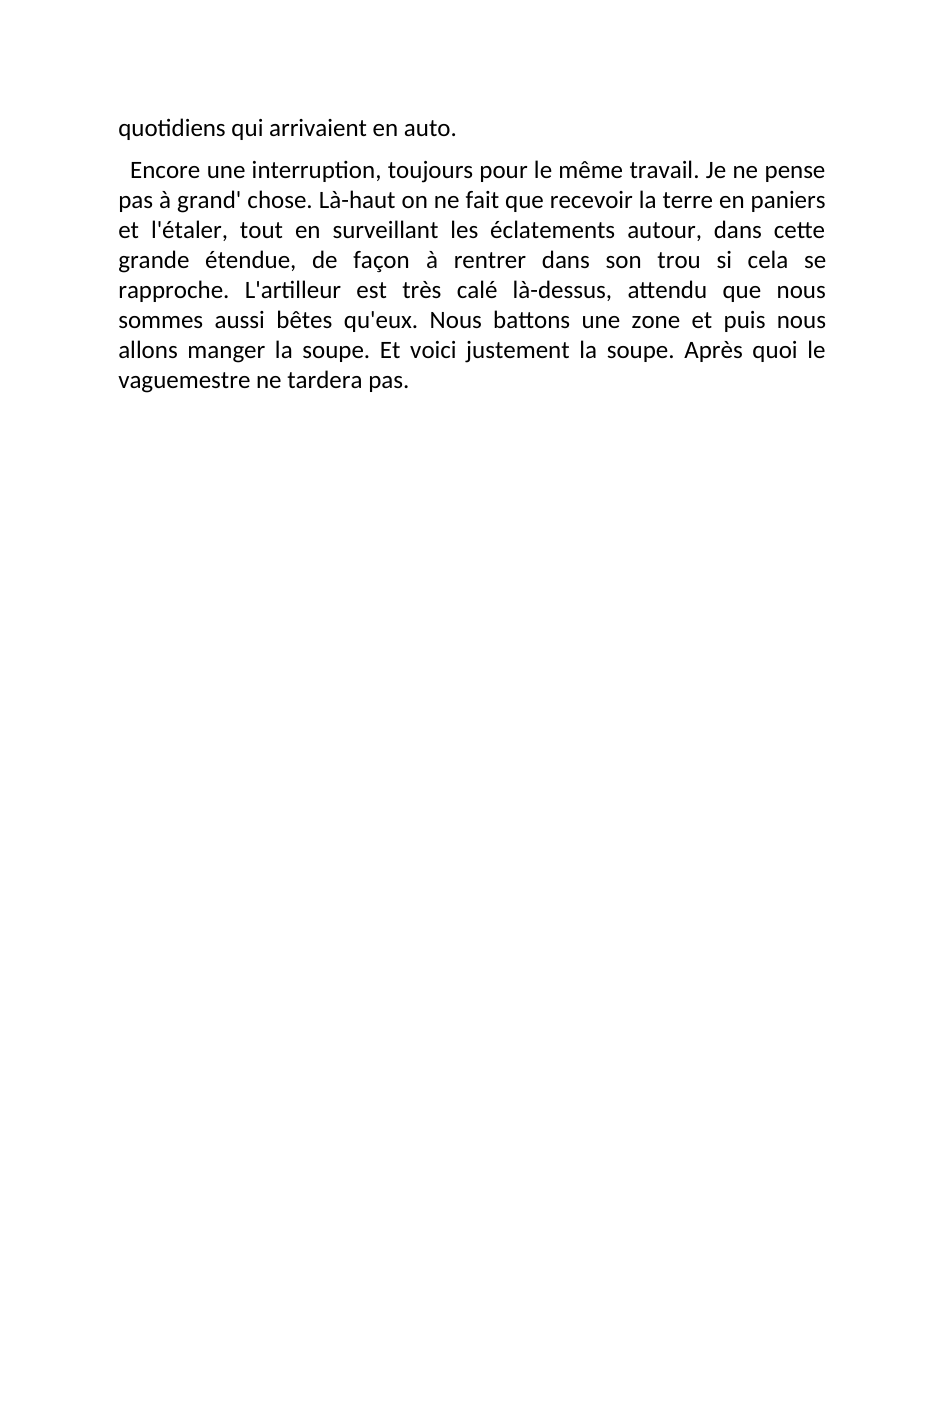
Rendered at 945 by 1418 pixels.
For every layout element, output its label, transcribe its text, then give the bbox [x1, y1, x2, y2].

text Encore une interruption, toujours pour le même travail. Je ne pense pas à grand' chose. Là-haut on ne fait que recevoir la terre en paniers et l'étaler, tout en surveillant les éclatements autour, dans cette grande étendue, de façon à rentrer dans son trou si cela se rapproche. L'artilleur est très calé là-dessus, attendu que nous sommes aussi bêtes qu'eux. Nous battons une zone et puis nous allons manger la soupe. Et voici justement la soupe. Après quoi le vaguemestre ne tardera pas. [118, 160, 827, 395]
text quotidiens qui arrivaient en auto. [118, 118, 827, 143]
